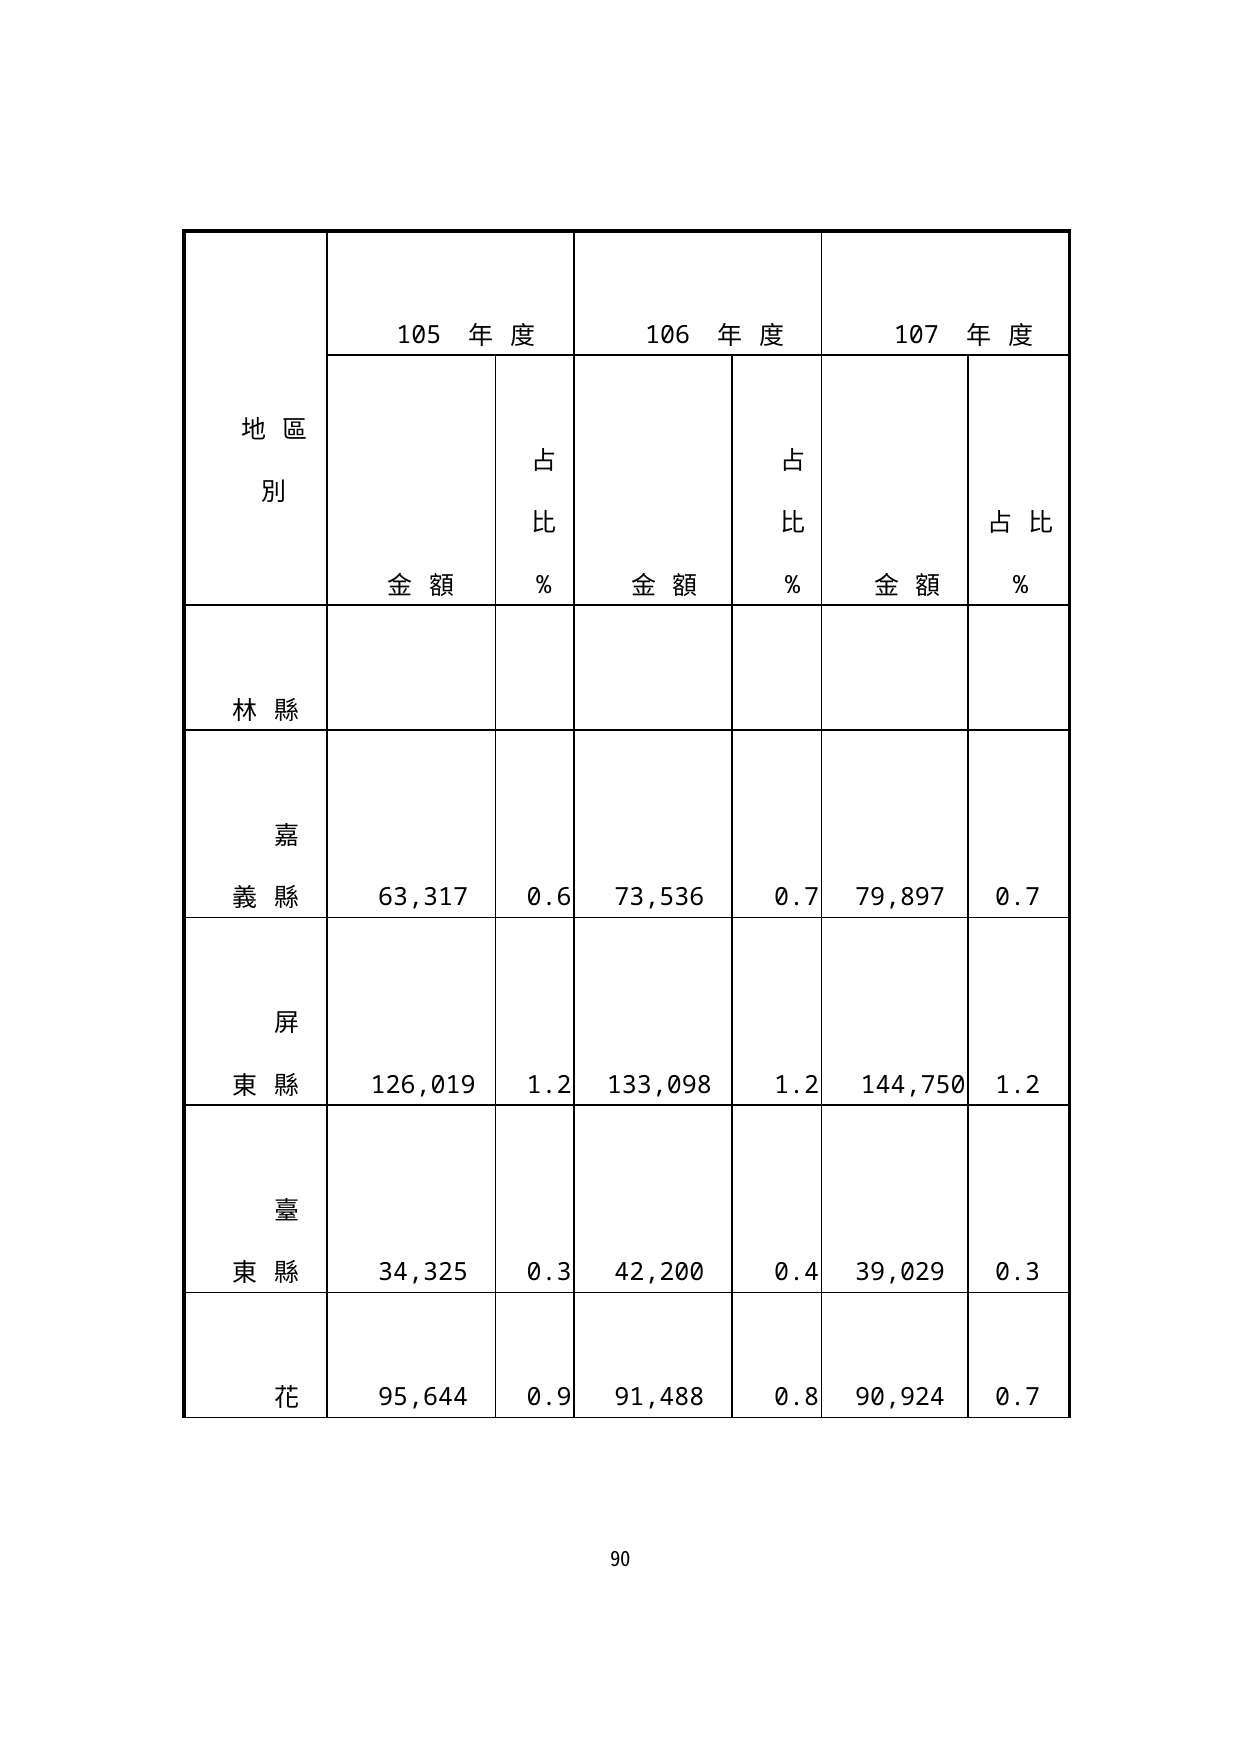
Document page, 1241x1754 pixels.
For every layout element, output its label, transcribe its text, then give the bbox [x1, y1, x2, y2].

table_cell 金額 [328, 356, 495, 604]
table_cell 林縣 [186, 606, 326, 729]
table_cell 1.2 [733, 918, 821, 1104]
table_cell 63,317 [328, 731, 495, 917]
table_cell 0.7 [969, 1293, 1068, 1417]
table_cell 0.6 [496, 731, 573, 917]
table_cell 126,019 [328, 918, 495, 1104]
table_cell 39,029 [822, 1106, 967, 1292]
table_header 地區別 [186, 233, 326, 604]
table_cell 嘉義縣 [186, 731, 326, 917]
table_cell 屏東縣 [186, 918, 326, 1104]
table_cell [575, 606, 731, 729]
table_cell 0.4 [733, 1106, 821, 1292]
table_cell 133,098 [575, 918, 731, 1104]
table_cell 90,924 [822, 1293, 967, 1417]
table_cell 1.2 [496, 918, 573, 1104]
table_cell 144,750 [822, 918, 967, 1104]
table_cell 金額 [575, 356, 731, 604]
table_cell 占比% [969, 356, 1068, 604]
table_header 106年度 [575, 233, 821, 354]
table_cell 0.8 [733, 1293, 821, 1417]
table_cell 42,200 [575, 1106, 731, 1292]
table_cell 0.7 [969, 731, 1068, 917]
table_cell [328, 606, 495, 729]
table_cell 臺東縣 [186, 1106, 326, 1292]
table_cell 0.3 [496, 1106, 573, 1292]
table_header 107年度 [822, 233, 1068, 354]
table_cell 0.3 [969, 1106, 1068, 1292]
table_cell 金額 [822, 356, 967, 604]
table_cell 占比% [496, 356, 573, 604]
table_cell 34,325 [328, 1106, 495, 1292]
table_cell [733, 606, 821, 729]
table_cell 91,488 [575, 1293, 731, 1417]
table_cell 0.9 [496, 1293, 573, 1417]
table_cell 73,536 [575, 731, 731, 917]
table_cell 占比% [733, 356, 821, 604]
table_cell 1.2 [969, 918, 1068, 1104]
table_cell 花 [186, 1293, 326, 1417]
table_cell [822, 606, 967, 729]
table_cell [969, 606, 1068, 729]
table_header 105年度 [328, 233, 573, 354]
table_cell 79,897 [822, 731, 967, 917]
table_cell 95,644 [328, 1293, 495, 1417]
table_cell 0.7 [733, 731, 821, 917]
table_cell [496, 606, 573, 729]
